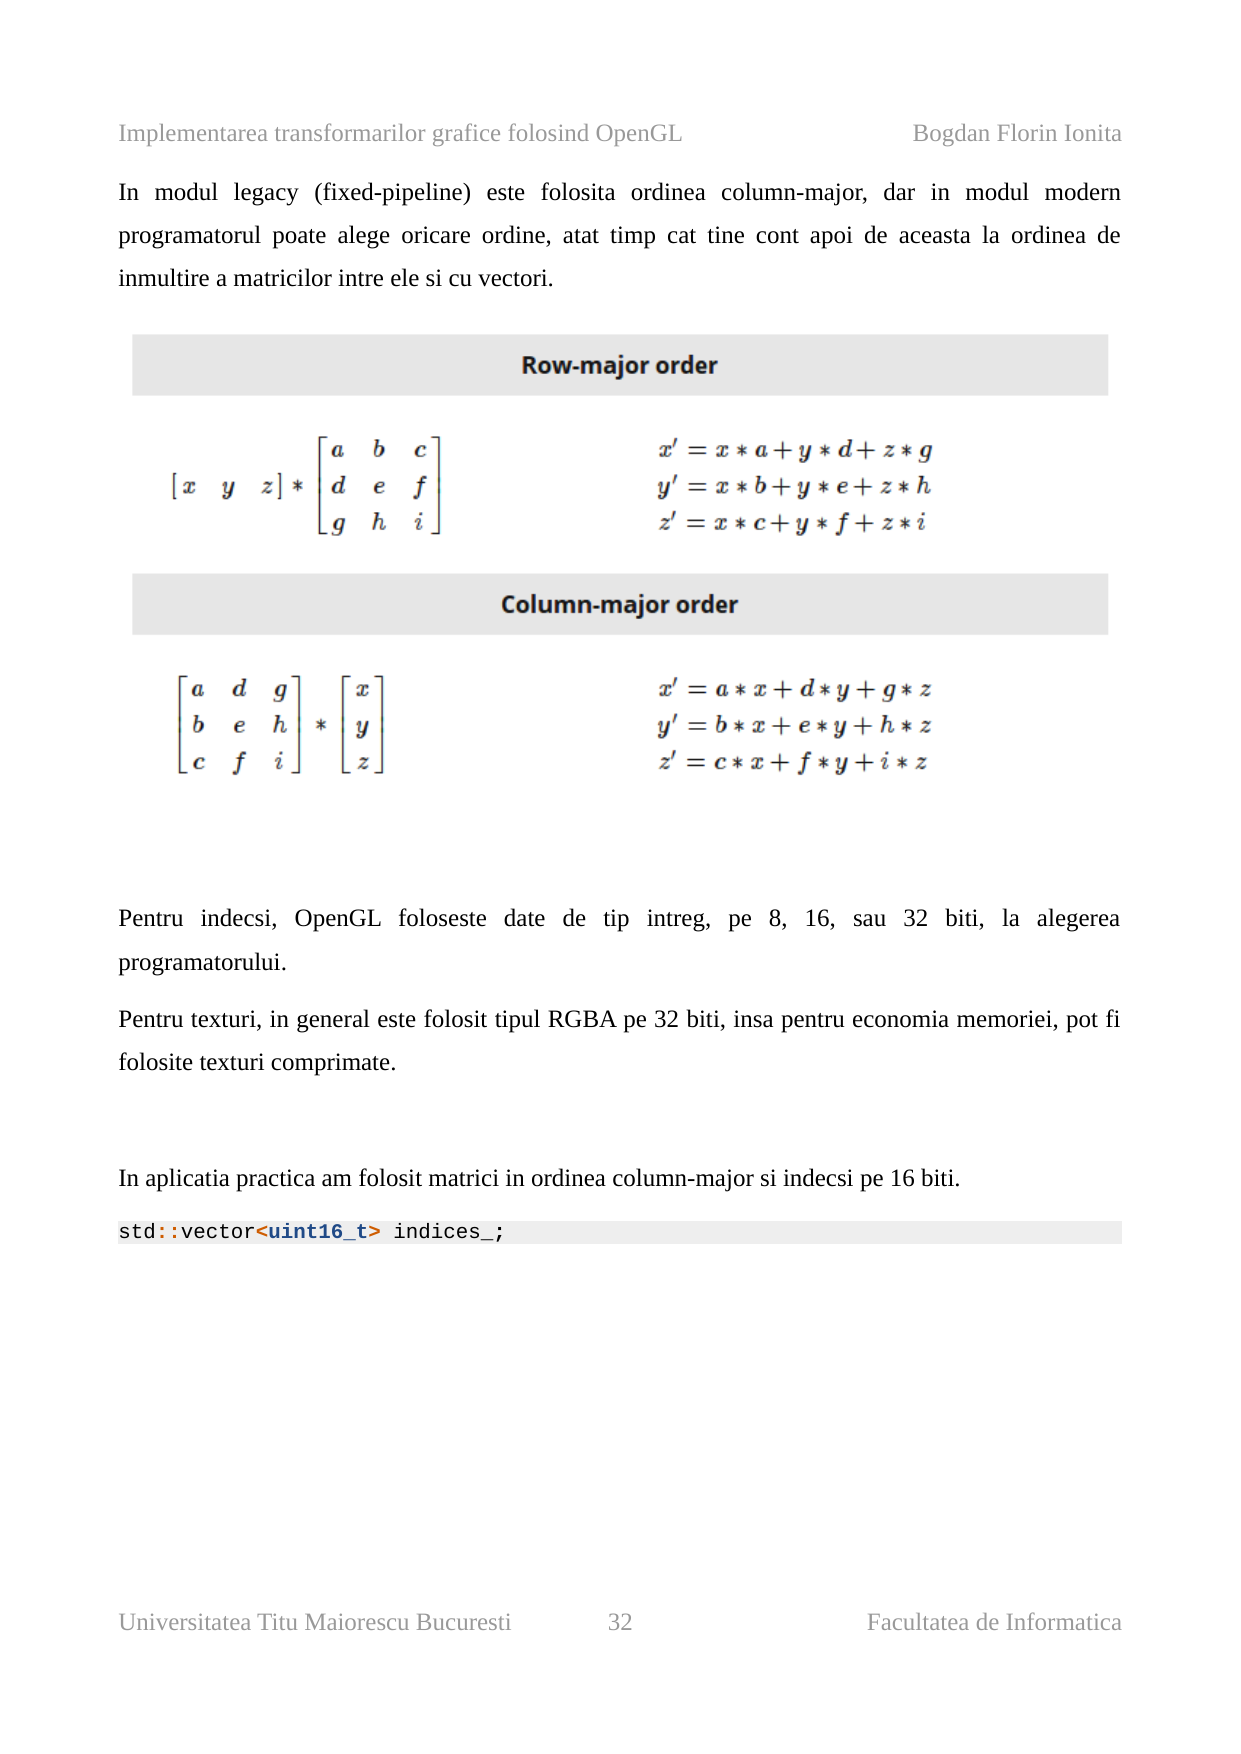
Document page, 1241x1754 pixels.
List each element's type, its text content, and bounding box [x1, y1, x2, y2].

text In aplicatia practica am folosit matrici in ordinea column-major si indecsi pe 16 biti. [118, 1163, 1122, 1192]
picture [118, 320, 1123, 832]
text Pentru indecsi, OpenGL foloseste date de tip intreg, pe 8, 16, sau 32 biti, la alegerea programatorului. [118, 903, 1122, 975]
text In modul legacy (fixed-pipeline) este folosita ordinea column-major, dar in modul modern programatorul poate alege oricare ordine, atat timp cat tine cont apoi de aceasta la ordinea de inmultire a matricilor intre ele si cu vectori. [118, 177, 1122, 292]
text Pentru texturi, in general este folosit tipul RGBA pe 32 biti, insa pentru economia memoriei, pot fi folosite texturi comprimate. [118, 1004, 1122, 1076]
text std::vector<uint16_t> indices_; [118, 1221, 1122, 1244]
